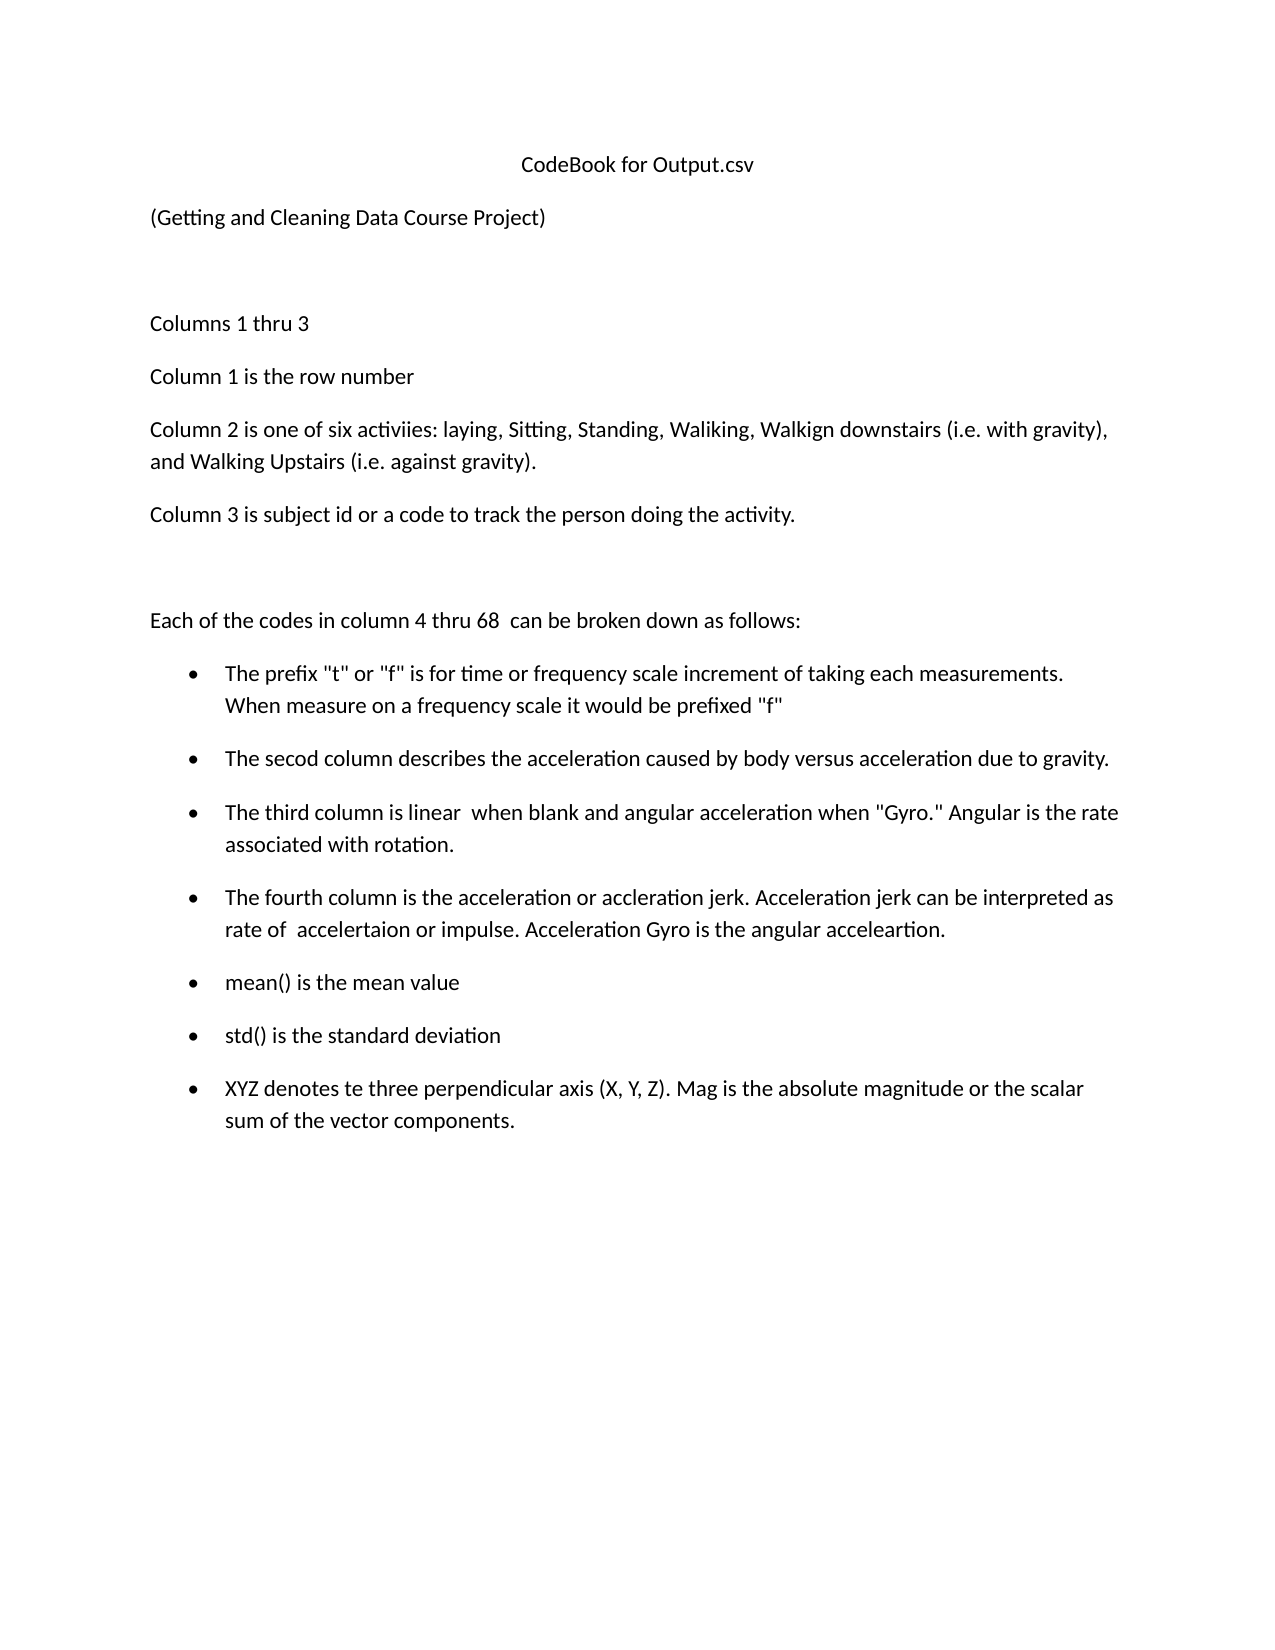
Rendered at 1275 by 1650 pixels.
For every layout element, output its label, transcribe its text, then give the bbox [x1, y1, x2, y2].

list The fourth column is the acceleration or accleration jerk. Acceleration jerk can be interpreted as rate of accelertaion or impulse. Acceleration Gyro is the angular acceleartion. [187, 883, 1125, 943]
list The secod column describes the acceleration caused by body versus acceleration due to gravity. [187, 744, 1125, 773]
list The prefix "t" or "f" is for time or frequency scale increment of taking each measurements. When measure on a frequency scale it would be prefixed "f" [187, 659, 1125, 719]
list mean() is the mean value [187, 968, 1125, 996]
text CodeBook for Output.csv [150, 150, 1125, 178]
text Column 1 is the row number [150, 362, 1125, 390]
text Column 2 is one of six activiies: laying, Sitting, Standing, Waliking, Walkign downstairs (i.e. with gravity), and Walking Upstairs (i.e. against gravity). [150, 415, 1125, 475]
text Columns 1 thru 3 [150, 309, 1125, 337]
list std() is the standard deviation [187, 1021, 1125, 1049]
text Each of the codes in column 4 thru 68 can be broken down as follows: [150, 606, 1125, 634]
list XYZ denotes te three perpendicular axis (X, Y, Z). Mag is the absolute magnitude or the scalar sum of the vector components. [187, 1074, 1125, 1134]
text Column 3 is subject id or a code to track the person doing the activity. [150, 500, 1125, 528]
text (Getting and Cleaning Data Course Project) [150, 203, 1125, 231]
list The third column is linear when blank and angular acceleration when "Gyro." Angular is the rate associated with rotation. [187, 798, 1125, 858]
